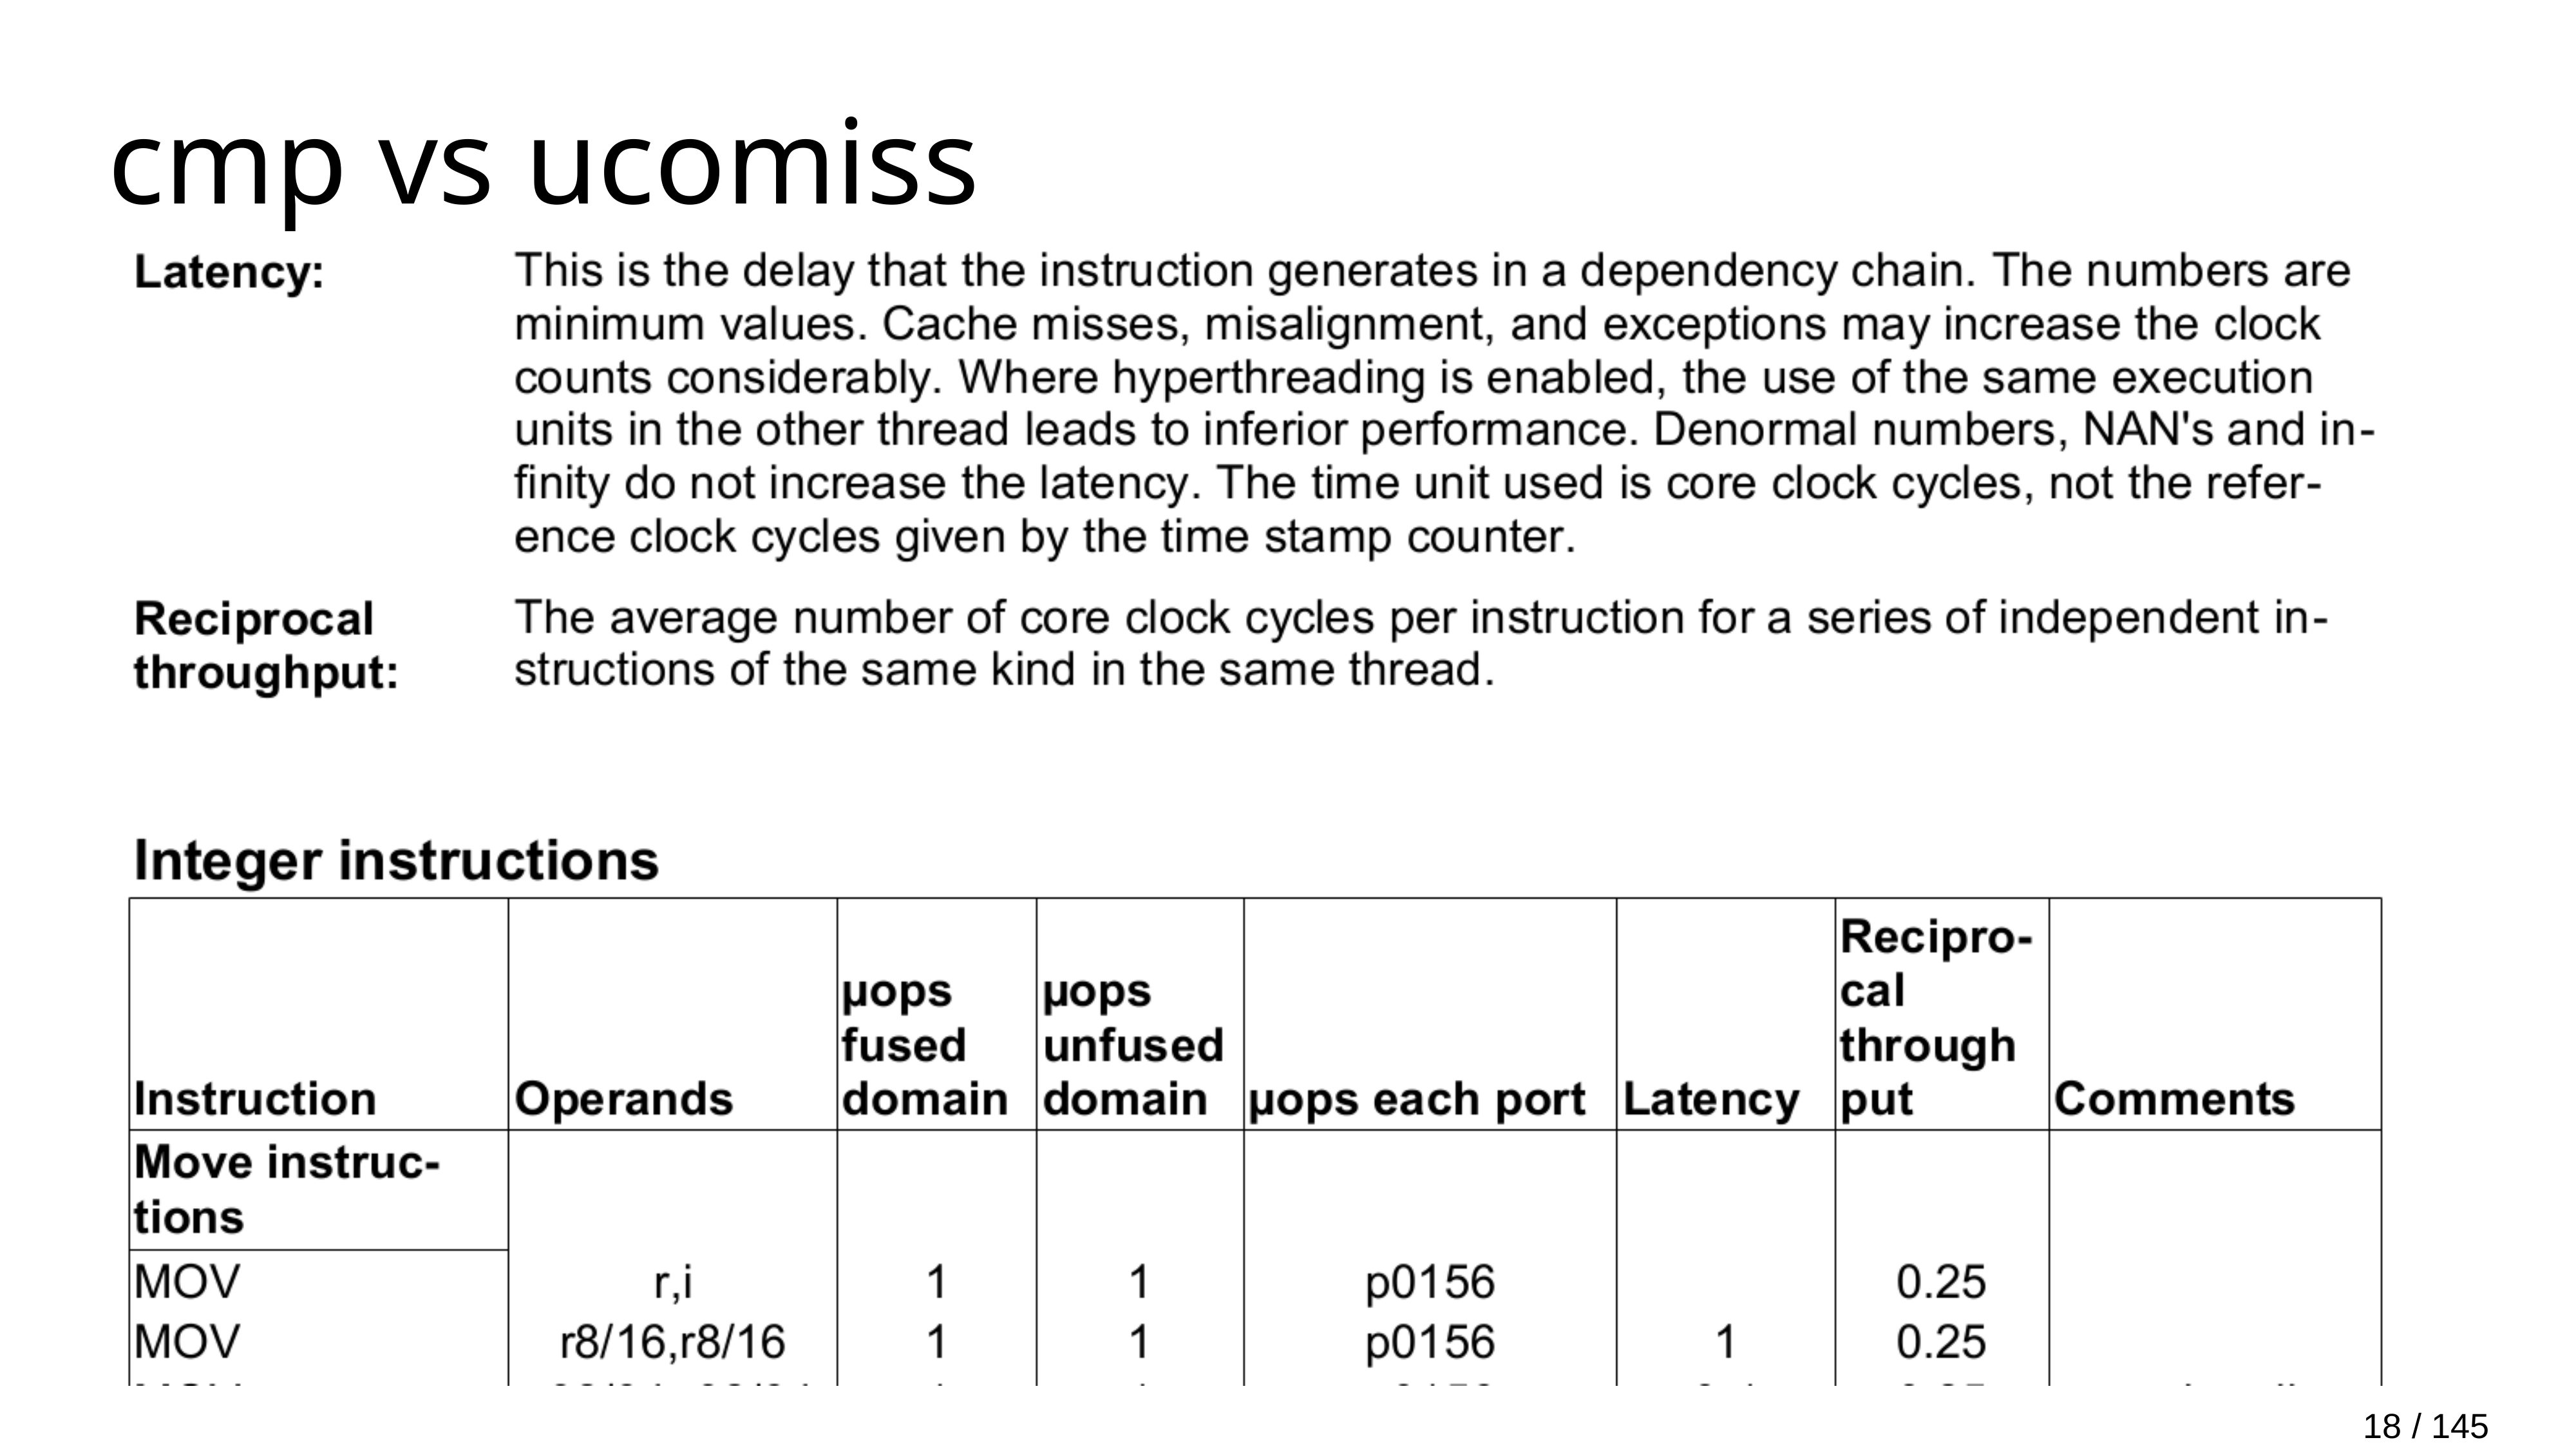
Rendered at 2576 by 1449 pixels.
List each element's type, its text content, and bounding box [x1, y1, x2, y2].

picture [97, 231, 2430, 1386]
text_box <number> / 145 [2353, 1402, 2576, 1449]
title cmp vs ucomiss [108, 80, 2468, 242]
